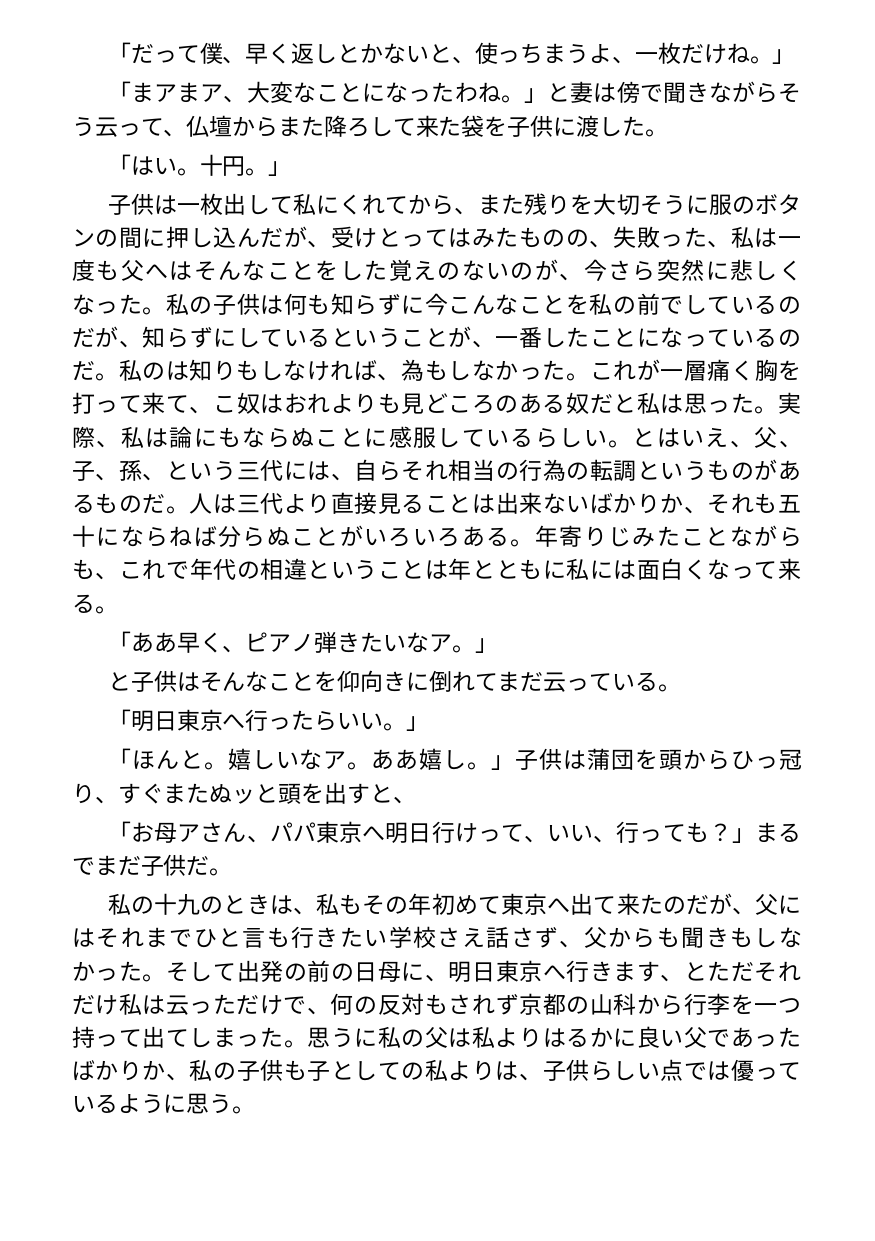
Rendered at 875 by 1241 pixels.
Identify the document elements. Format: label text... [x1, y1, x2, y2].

text 私の十九のときは、私もその年初めて東京へ出て来たのだが、父にはそれまでひと言も行きたい学校さえ話さず、父からも聞きもしなかった。そして出発の前の日母に、明日東京へ行きます、とただそれだけ私は云っただけで、何の反対もされず京都の山科から行李を一つ持って出てしまった。思うに私の父は私よりはるかに良い父であったばかりか、私の子供も子としての私よりは、子供らしい点では優っているように思う。 [72, 887, 802, 1119]
text 「はい。十円。」 [72, 148, 802, 181]
text 子供は一枚出して私にくれてから、また残りを大切そうに服のボタンの間に押し込んだが、受けとってはみたものの、失敗った、私は一度も父へはそんなことをした覚えのないのが、今さら突然に悲しくなった。私の子供は何も知らずに今こんなことを私の前でしているのだが、知らずにしているということが、一番したことになっているのだ。私のは知りもしなければ、為もしなかった。これが一層痛く胸を打って来て、こ奴はおれよりも見どころのある奴だと私は思った。実際、私は論にもならぬことに感服しているらしい。とはいえ、父、子、孫、という三代には、自らそれ相当の行為の転調というものがあるものだ。人は三代より直接見ることは出来ないばかりか、それも五十にならねば分らぬことがいろいろある。年寄りじみたことながらも、これで年代の相違ということは年とともに私には面白くなって来る。 [72, 187, 802, 619]
text 「明日東京へ行ったらいい。」 [72, 703, 802, 736]
text 「だって僕、早く返しとかないと、使っちまうよ、一枚だけね。」 [72, 36, 802, 69]
text 「お母アさん、パパ東京へ明日行けって、いい、行っても？」まるでまだ子供だ。 [72, 814, 802, 881]
text 「ああ早く、ピアノ弾きたいなア。」 [72, 625, 802, 658]
text 「まアまア、大変なことになったわね。」と妻は傍で聞きながらそう云って、仏壇からまた降ろして来た袋を子供に渡した。 [72, 75, 802, 142]
text 「ほんと。嬉しいなア。ああ嬉し。」子供は蒲団を頭からひっ冠り、すぐまたぬッと頭を出すと、 [72, 742, 802, 809]
text と子供はそんなことを仰向きに倒れてまだ云っている。 [72, 664, 802, 697]
